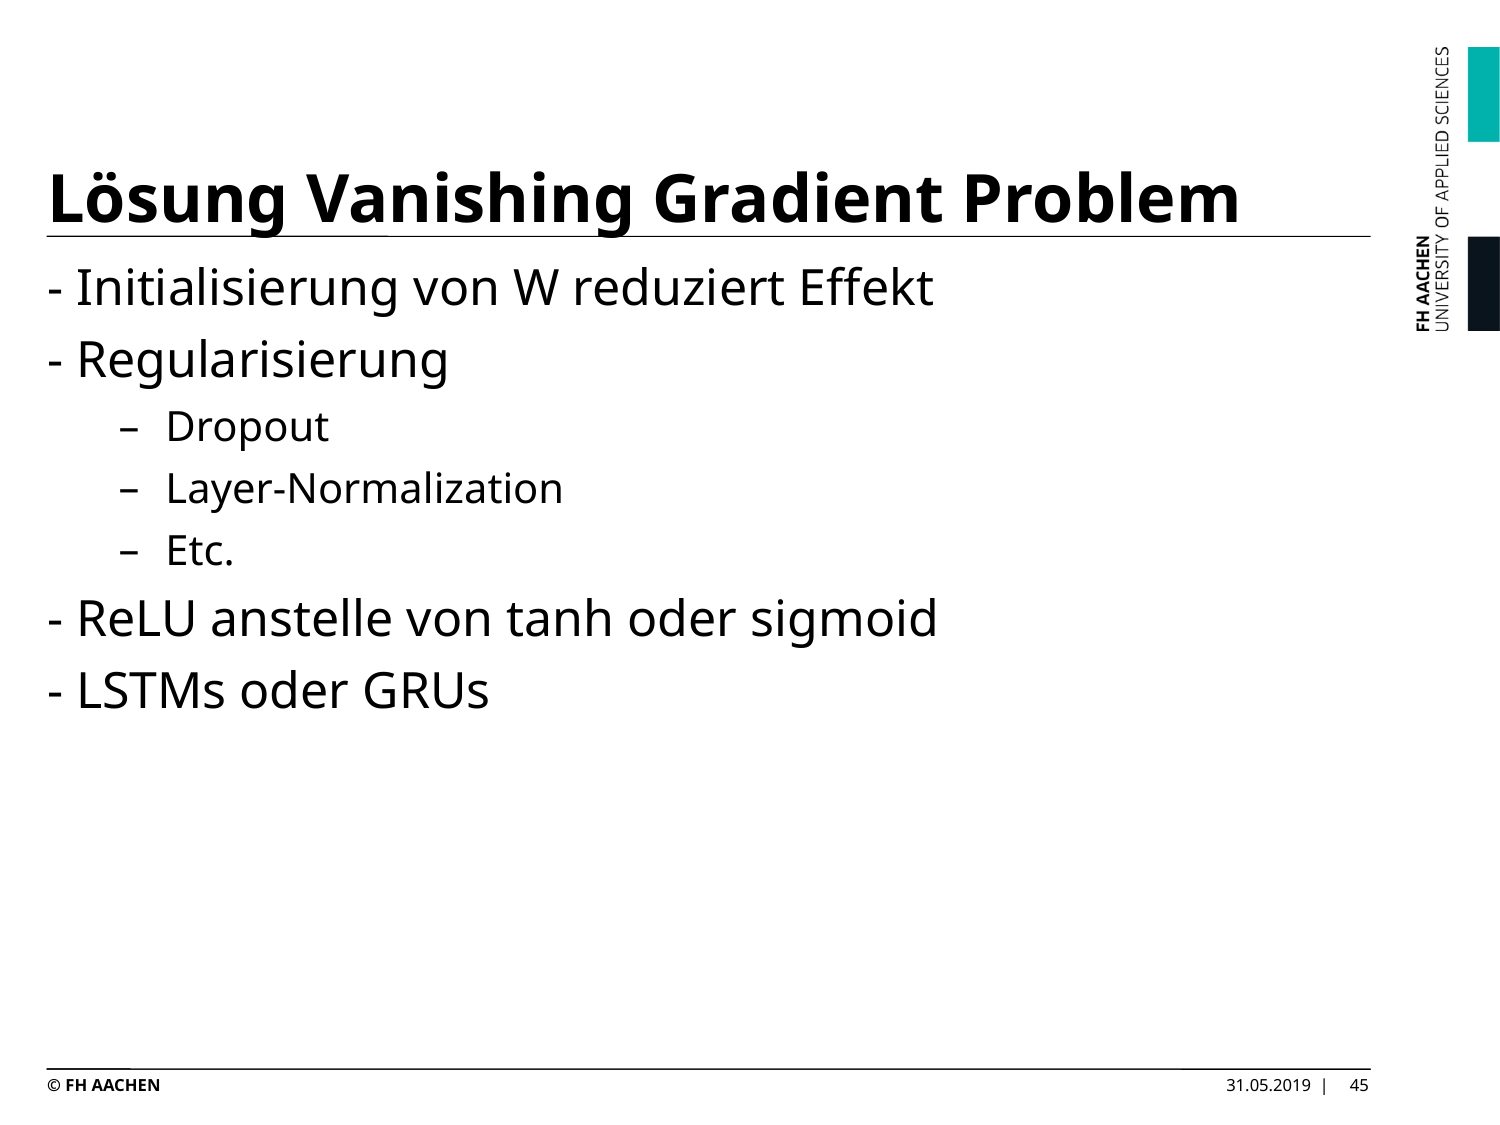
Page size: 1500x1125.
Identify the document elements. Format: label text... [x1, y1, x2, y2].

picture [1404, 47, 1500, 331]
list - Initialisierung von W reduziert Effekt - Regularisierung Dropout Layer-Normalization Etc. - ReLU anstelle von tanh oder sigmoid - LSTMs oder GRUs [47, 255, 1371, 1047]
title Lösung Vanishing Gradient Problem [47, 76, 1371, 237]
